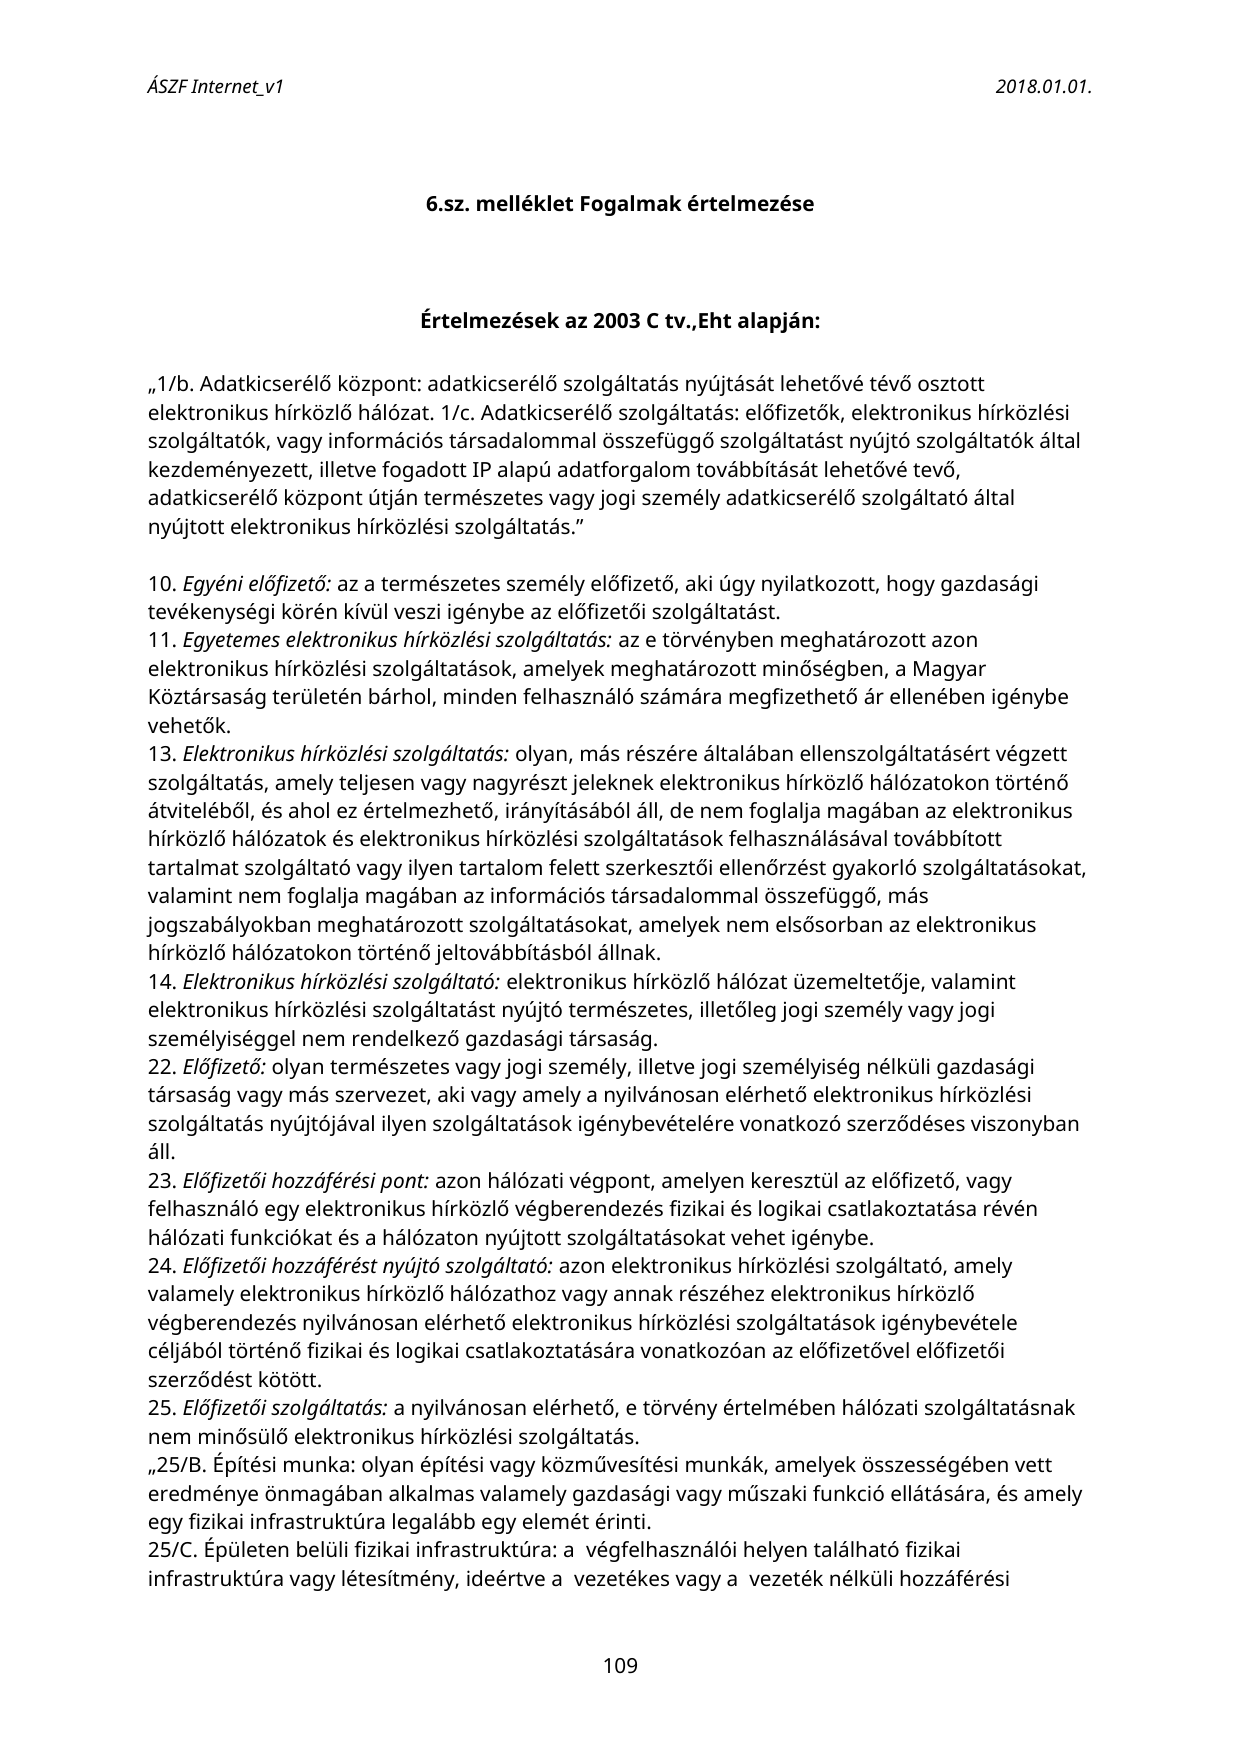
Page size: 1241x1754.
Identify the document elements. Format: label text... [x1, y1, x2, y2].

text 11. Egyetemes elektronikus hírközlési szolgáltatás: az e törvényben meghatározott azon elektronikus hírközlési szolgáltatások, amelyek meghatározott minőségben, a Magyar Köztársaság területén bárhol, minden felhasználó számára megfizethető ár ellenében igénybe vehetők. [148, 626, 1092, 739]
subtitle Értelmezések az 2003 C tv.,Eht alapján: [148, 306, 1092, 334]
text 10. Egyéni előfizető: az a természetes személy előfizető, aki úgy nyilatkozott, hogy gazdasági tevékenységi körén kívül veszi igénybe az előfizetői szolgáltatást. [148, 569, 1092, 626]
text 23. Előfizetői hozzáférési pont: azon hálózati végpont, amelyen keresztül az előfizető, vagy felhasználó egy elektronikus hírközlő végberendezés fizikai és logikai csatlakoztatása révén hálózati funkciókat és a hálózaton nyújtott szolgáltatásokat vehet igénybe. [148, 1166, 1092, 1251]
text 13. Elektronikus hírközlési szolgáltatás: olyan, más részére általában ellenszolgáltatásért végzett szolgáltatás, amely teljesen vagy nagyrészt jeleknek elektronikus hírközlő hálózatokon történő átviteléből, és ahol ez értelmezhető, irányításából áll, de nem foglalja magában az elektronikus hírközlő hálózatok és elektronikus hírközlési szolgáltatások felhasználásával továbbított tartalmat szolgáltató vagy ilyen tartalom felett szerkesztői ellenőrzést gyakorló szolgáltatásokat, valamint nem foglalja magában az információs társadalommal összefüggő, más jogszabályokban meghatározott szolgáltatásokat, amelyek nem elsősorban az elektronikus hírközlő hálózatokon történő jeltovábbításból állnak. [148, 739, 1092, 967]
subtitle 6.sz. melléklet Fogalmak értelmezése [148, 189, 1092, 218]
text 22. Előfizető: olyan természetes vagy jogi személy, illetve jogi személyiség nélküli gazdasági társaság vagy más szervezet, aki vagy amely a nyilvánosan elérhető elektronikus hírközlési szolgáltatás nyújtójával ilyen szolgáltatások igénybevételére vonatkozó szerződéses viszonyban áll. [148, 1052, 1092, 1166]
text 25/C. Épületen belüli fizikai infrastruktúra: a végfelhasználói helyen található fizikai infrastruktúra vagy létesítmény, ideértve a vezetékes vagy a vezeték nélküli hozzáférési [148, 1536, 1092, 1592]
text „1/b. Adatkicserélő központ: adatkicserélő szolgáltatás nyújtását lehetővé tévő osztott elektronikus hírközlő hálózat. 1/c. Adatkicserélő szolgáltatás: előfizetők, elektronikus hírközlési szolgáltatók, vagy információs társadalommal összefüggő szolgáltatást nyújtó szolgáltatók által kezdeményezett, illetve fogadott IP alapú adatforgalom továbbítását lehetővé tevő, adatkicserélő központ útján természetes vagy jogi személy adatkicserélő szolgáltató által nyújtott elektronikus hírközlési szolgáltatás.” [148, 369, 1092, 540]
text „25/B. Építési munka: olyan építési vagy közművesítési munkák, amelyek összességében vett eredménye önmagában alkalmas valamely gazdasági vagy műszaki funkció ellátására, és amely egy fizikai infrastruktúra legalább egy elemét érinti. [148, 1450, 1092, 1536]
text 25. Előfizetői szolgáltatás: a nyilvánosan elérhető, e törvény értelmében hálózati szolgáltatásnak nem minősülő elektronikus hírközlési szolgáltatás. [148, 1393, 1092, 1450]
text 24. Előfizetői hozzáférést nyújtó szolgáltató: azon elektronikus hírközlési szolgáltató, amely valamely elektronikus hírközlő hálózathoz vagy annak részéhez elektronikus hírközlő végberendezés nyilvánosan elérhető elektronikus hírközlési szolgáltatások igénybevétele céljából történő fizikai és logikai csatlakoztatására vonatkozóan az előfizetővel előfizetői szerződést kötött. [148, 1251, 1092, 1393]
text 14. Elektronikus hírközlési szolgáltató: elektronikus hírközlő hálózat üzemeltetője, valamint elektronikus hírközlési szolgáltatást nyújtó természetes, illetőleg jogi személy vagy jogi személyiséggel nem rendelkező gazdasági társaság. [148, 967, 1092, 1052]
